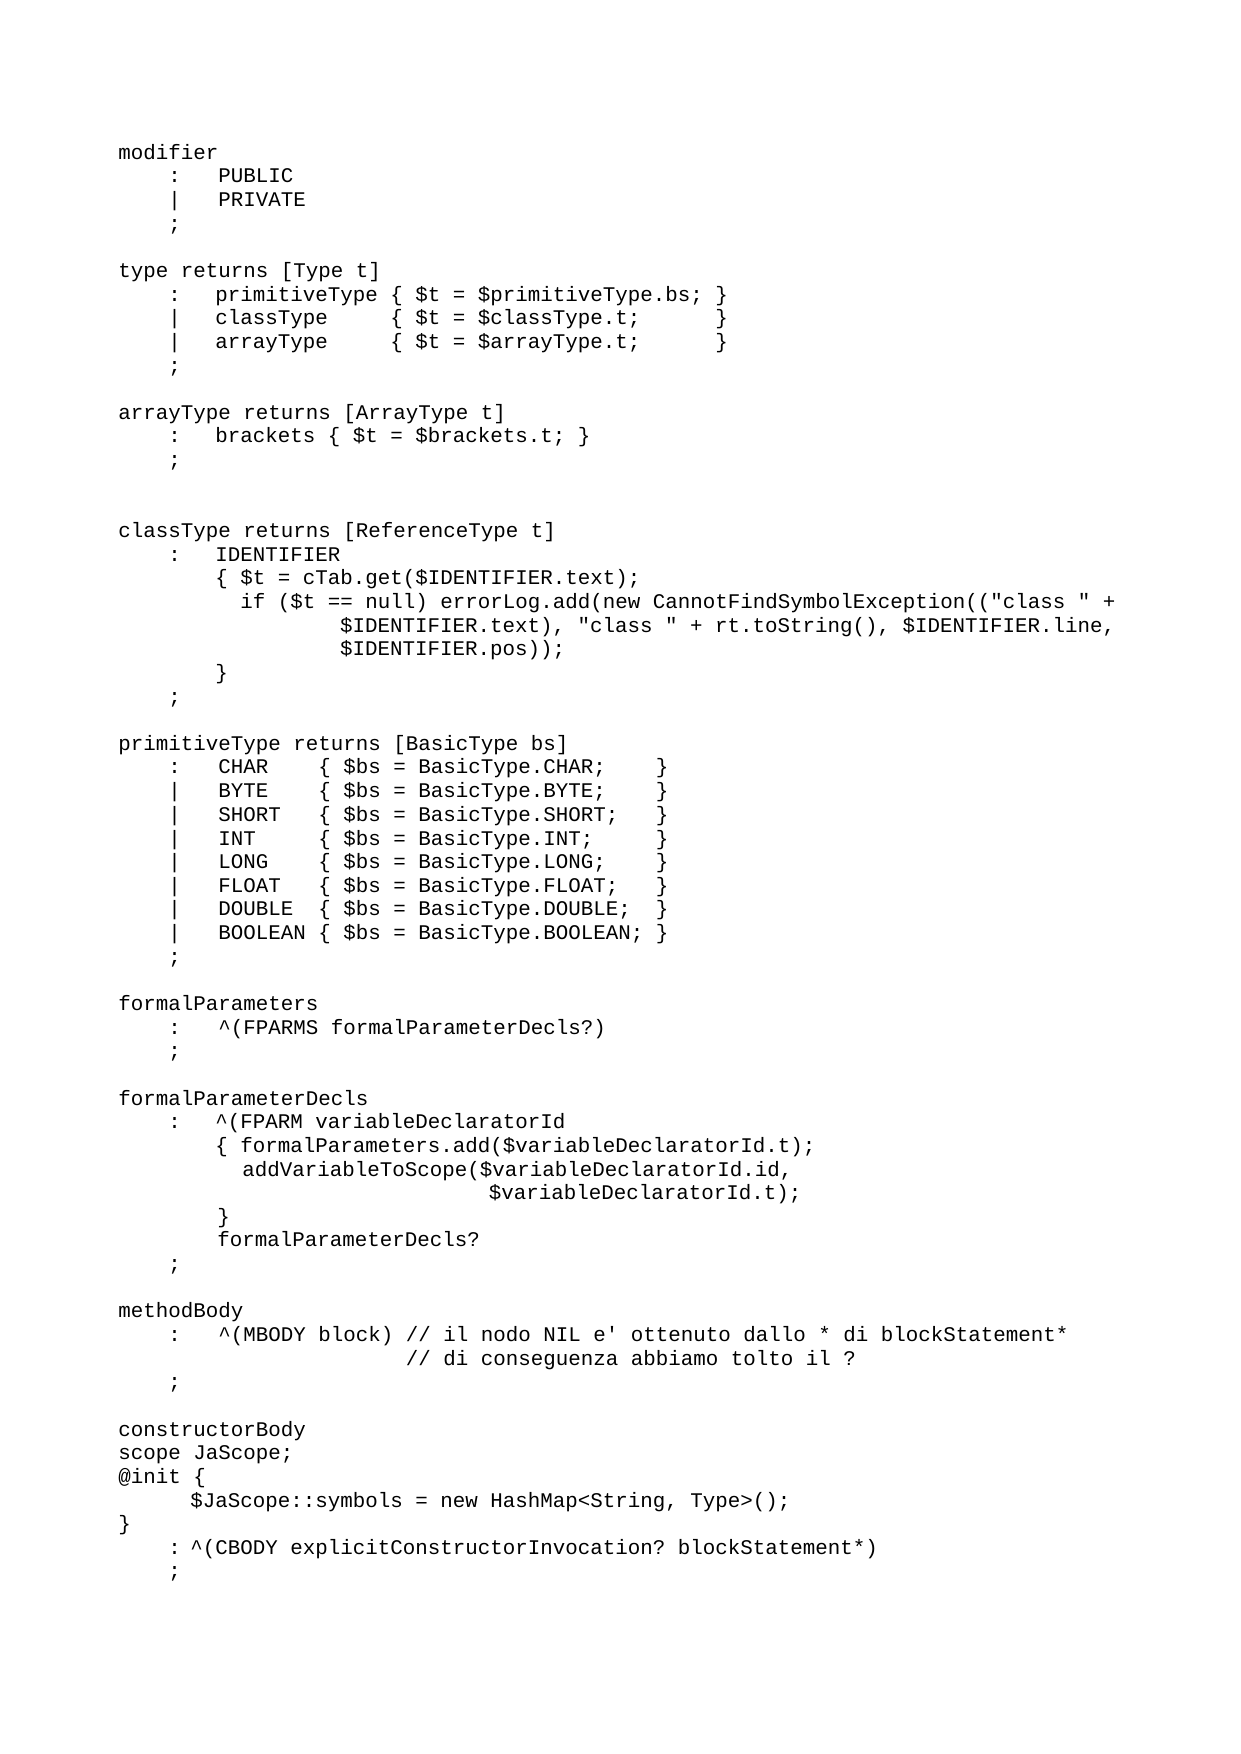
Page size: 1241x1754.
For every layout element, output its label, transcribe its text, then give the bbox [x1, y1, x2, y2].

text } [118, 1206, 1123, 1229]
text | LONG { $bs = BasicType.LONG; } [118, 851, 1123, 875]
text $JaScope::symbols = new HashMap<String, Type>(); [118, 1489, 1123, 1513]
text ; [118, 354, 1123, 378]
text : CHAR { $bs = BasicType.CHAR; } [118, 757, 1123, 780]
text : ^(FPARMS formalParameterDecls?) [118, 1017, 1123, 1040]
text methodBody [118, 1300, 1123, 1324]
text | BOOLEAN { $bs = BasicType.BOOLEAN; } [118, 922, 1123, 946]
text ; [118, 946, 1123, 969]
text | BYTE { $bs = BasicType.BYTE; } [118, 780, 1123, 804]
text : ^(MBODY block) // il nodo NIL e' ottenuto dallo * di blockStatement* [118, 1324, 1123, 1348]
text ; [118, 1253, 1123, 1277]
text ; [118, 1371, 1123, 1395]
text formalParameterDecls? [118, 1229, 1123, 1253]
text { formalParameters.add($variableDeclaratorId.t); addVariableToScope($variableDeclaratorId.id, $variableDeclaratorId.t); [118, 1135, 1123, 1206]
text ; [118, 686, 1123, 709]
text : ^(FPARM variableDeclaratorId [118, 1111, 1123, 1135]
text : primitiveType { $t = $primitiveType.bs; } [118, 284, 1123, 307]
text formalParameters [118, 993, 1123, 1017]
text ; [118, 213, 1123, 236]
text | FLOAT { $bs = BasicType.FLOAT; } [118, 875, 1123, 898]
text } [118, 662, 1123, 686]
text | arrayType { $t = $arrayType.t; } [118, 331, 1123, 354]
text | PRIVATE [118, 189, 1123, 213]
text | SHORT { $bs = BasicType.SHORT; } [118, 804, 1123, 827]
text classType returns [ReferenceType t] [118, 520, 1123, 544]
text type returns [Type t] [118, 260, 1123, 284]
text | DOUBLE { $bs = BasicType.DOUBLE; } [118, 898, 1123, 922]
text formalParameterDecls [118, 1088, 1123, 1111]
text ; [118, 1040, 1123, 1064]
text : ^(CBODY explicitConstructorInvocation? blockStatement*) [118, 1537, 1123, 1561]
text } [118, 1513, 1123, 1537]
text modifier [118, 142, 1123, 165]
text arrayType returns [ArrayType t] [118, 402, 1123, 426]
text : brackets { $t = $brackets.t; } [118, 426, 1123, 449]
text primitiveType returns [BasicType bs] [118, 733, 1123, 757]
text | classType { $t = $classType.t; } [118, 307, 1123, 331]
text if ($t == null) errorLog.add(new CannotFindSymbolException(("class " + $IDENTIFIER.text), "class " + rt.toString(), $IDENTIFIER.line, $IDENTIFIER.pos)); [118, 591, 1123, 662]
text constructorBody [118, 1419, 1123, 1442]
text { $t = cTab.get($IDENTIFIER.text); [118, 567, 1123, 591]
text : PUBLIC [118, 165, 1123, 189]
text @init { [118, 1466, 1123, 1489]
text ; [118, 449, 1123, 473]
text | INT { $bs = BasicType.INT; } [118, 827, 1123, 851]
text scope JaScope; [118, 1442, 1123, 1466]
text ; [118, 1561, 1123, 1584]
text : IDENTIFIER [118, 544, 1123, 567]
text // di conseguenza abbiamo tolto il ? [118, 1348, 1123, 1371]
